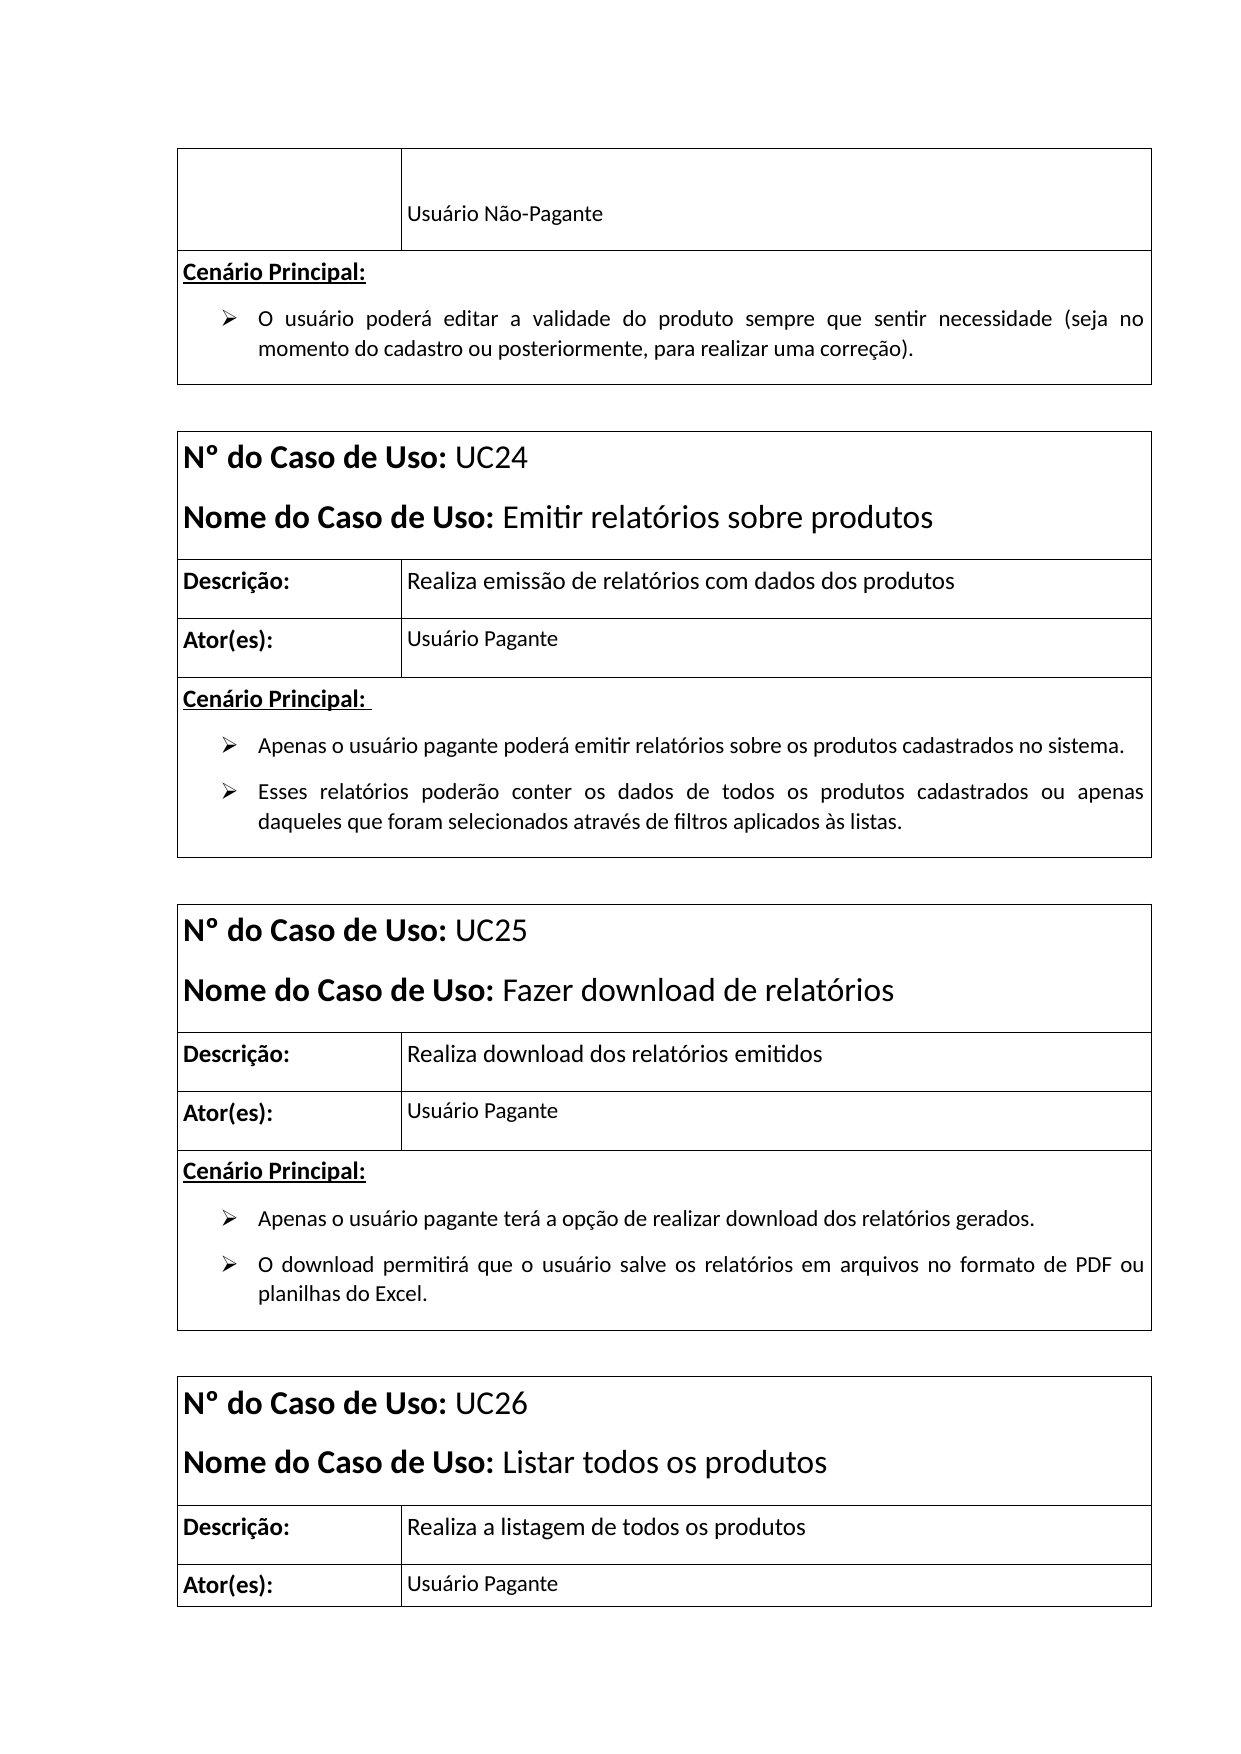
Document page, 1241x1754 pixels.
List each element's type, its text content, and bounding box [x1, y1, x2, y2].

table_header Nº do Caso de Uso: UC24 Nome do Caso de Uso: Emitir relatórios sobre produtos [178, 432, 1151, 559]
table_cell Descrição: [178, 1033, 401, 1091]
table_cell Usuário Não-Pagante [402, 149, 1151, 250]
table_cell Cenário Principal: Apenas o usuário pagante poderá emitir relatórios sobre os produtos cadastrados no sistema. Esses relatórios poderão conter os dados de todos os produtos cadastrados ou apenas daqueles que foram selecionados através de filtros aplicados às listas. [178, 678, 1151, 857]
table_cell Realiza download dos relatórios emitidos [402, 1033, 1151, 1091]
table_cell Ator(es): [178, 1565, 401, 1606]
table_cell Cenário Principal: O usuário poderá editar a validade do produto sempre que sentir necessidade (seja no momento do cadastro ou posteriormente, para realizar uma correção). [178, 251, 1151, 384]
table_cell Descrição: [178, 1506, 401, 1563]
table_cell [178, 149, 401, 250]
table_cell Usuário Pagante [402, 1565, 1151, 1606]
table_cell Usuário Pagante [402, 1092, 1151, 1149]
table_cell Descrição: [178, 560, 401, 618]
table_cell Ator(es): [178, 1092, 401, 1149]
table_header Nº do Caso de Uso: UC26 Nome do Caso de Uso: Listar todos os produtos [178, 1377, 1151, 1505]
table_cell Realiza emissão de relatórios com dados dos produtos [402, 560, 1151, 618]
table_cell Ator(es): [178, 619, 401, 677]
table_cell Realiza a listagem de todos os produtos [402, 1506, 1151, 1563]
table_cell Usuário Pagante [402, 619, 1151, 677]
table_header Nº do Caso de Uso: UC25 Nome do Caso de Uso: Fazer download de relatórios [178, 905, 1151, 1032]
table_cell Cenário Principal: Apenas o usuário pagante terá a opção de realizar download dos relatórios gerados. O download permitirá que o usuário salve os relatórios em arquivos no formato de PDF ou planilhas do Excel. [178, 1151, 1151, 1330]
